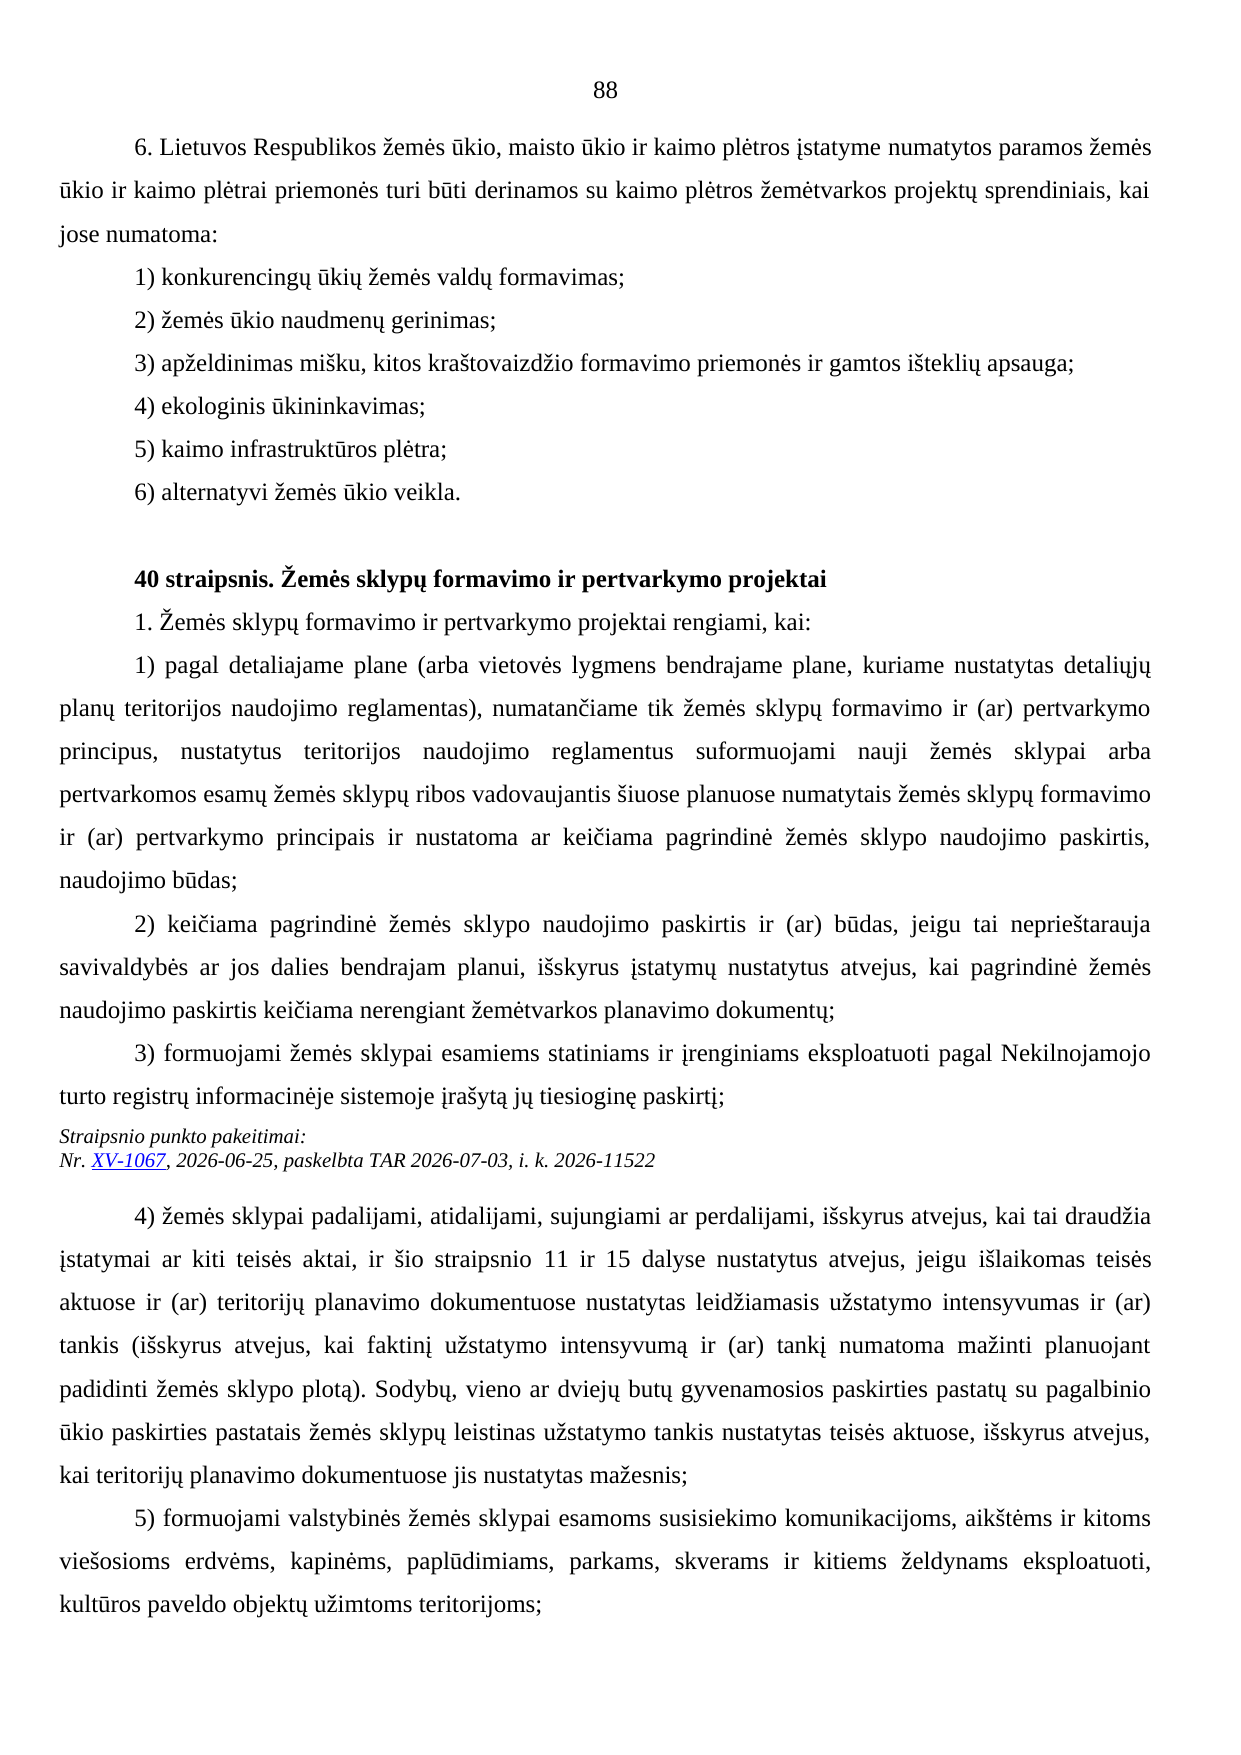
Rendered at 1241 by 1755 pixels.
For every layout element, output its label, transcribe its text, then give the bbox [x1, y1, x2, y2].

text 2) žemės ūkio naudmenų gerinimas; [59, 305, 1152, 334]
text Nr. XV-1067, 2026-06-25, paskelbta TAR 2026-07-03, i. k. 2026-11522 [59, 1148, 1152, 1172]
text 3) formuojami žemės sklypai esamiems statiniams ir įrenginiams eksploatuoti pagal Nekilnojamojo turto registrų informacinėje sistemoje įrašytą jų tiesioginę paskirtį; [59, 1038, 1152, 1110]
text 2) keičiama pagrindinė žemės sklypo naudojimo paskirtis ir (ar) būdas, jeigu tai neprieštarauja savivaldybės ar jos dalies bendrajam planui, išskyrus įstatymų nustatytus atvejus, kai pagrindinė žemės naudojimo paskirtis keičiama nerengiant žemėtvarkos planavimo dokumentų; [59, 909, 1152, 1024]
text 4) ekologinis ūkininkavimas; [59, 391, 1152, 420]
text 6) alternatyvi žemės ūkio veikla. [59, 477, 1152, 506]
text 6. Lietuvos Respublikos žemės ūkio, maisto ūkio ir kaimo plėtros įstatyme numatytos paramos žemės ūkio ir kaimo plėtrai priemonės turi būti derinamos su kaimo plėtros žemėtvarkos projektų sprendiniais, kai jose numatoma: [59, 132, 1152, 247]
text 3) apželdinimas mišku, kitos kraštovaizdžio formavimo priemonės ir gamtos išteklių apsauga; [59, 348, 1152, 377]
text 4) žemės sklypai padalijami, atidalijami, sujungiami ar perdalijami, išskyrus atvejus, kai tai draudžia įstatymai ar kiti teisės aktai, ir šio straipsnio 11 ir 15 dalyse nustatytus atvejus, jeigu išlaikomas teisės aktuose ir (ar) teritorijų planavimo dokumentuose nustatytas leidžiamasis užstatymo intensyvumas ir (ar) tankis (išskyrus atvejus, kai faktinį užstatymo intensyvumą ir (ar) tankį numatoma mažinti planuojant padidinti žemės sklypo plotą). Sodybų, vieno ar dviejų butų gyvenamosios paskirties pastatų su pagalbinio ūkio paskirties pastatais žemės sklypų leistinas užstatymo tankis nustatytas teisės aktuose, išskyrus atvejus, kai teritorijų planavimo dokumentuose jis nustatytas mažesnis; [59, 1201, 1152, 1489]
text 5) formuojami valstybinės žemės sklypai esamoms susisiekimo komunikacijoms, aikštėms ir kitoms viešosioms erdvėms, kapinėms, paplūdimiams, parkams, skverams ir kitiems želdynams eksploatuoti, kultūros paveldo objektų užimtoms teritorijoms; [59, 1503, 1152, 1618]
text 1) pagal detaliajame plane (arba vietovės lygmens bendrajame plane, kuriame nustatytas detaliųjų planų teritorijos naudojimo reglamentas), numatančiame tik žemės sklypų formavimo ir (ar) pertvarkymo principus, nustatytus teritorijos naudojimo reglamentus suformuojami nauji žemės sklypai arba pertvarkomos esamų žemės sklypų ribos vadovaujantis šiuose planuose numatytais žemės sklypų formavimo ir (ar) pertvarkymo principais ir nustatoma ar keičiama pagrindinė žemės sklypo naudojimo paskirtis, naudojimo būdas; [59, 650, 1152, 894]
text 1) konkurencingų ūkių žemės valdų formavimas; [59, 262, 1152, 291]
text 1. Žemės sklypų formavimo ir pertvarkymo projektai rengiami, kai: [59, 607, 1152, 636]
text Straipsnio punkto pakeitimai: [59, 1124, 1152, 1148]
text 40 straipsnis. Žemės sklypų formavimo ir pertvarkymo projektai [59, 564, 1152, 592]
text 5) kaimo infrastruktūros plėtra; [59, 434, 1152, 463]
